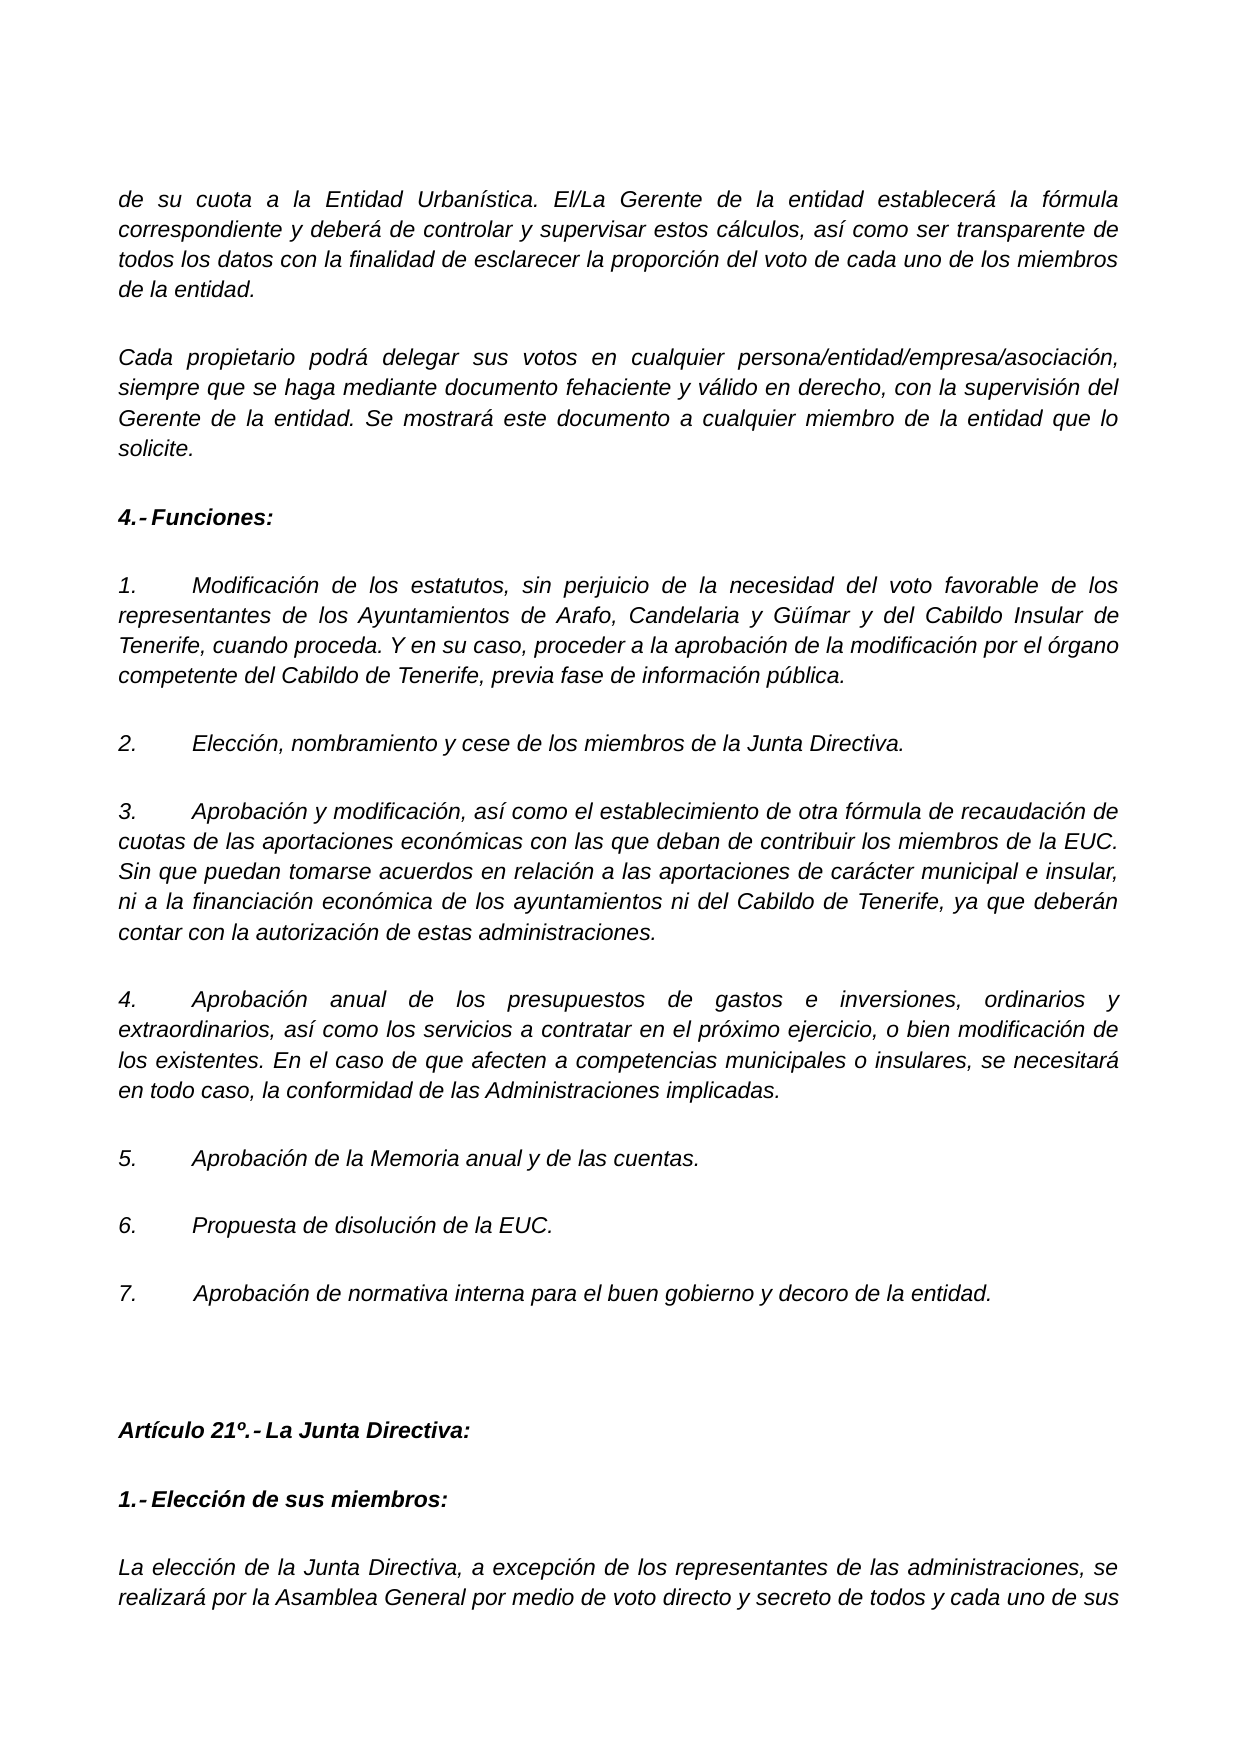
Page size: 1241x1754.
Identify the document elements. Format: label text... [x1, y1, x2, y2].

text La elección de la Junta Directiva, a excepción de los representantes de las administraciones, se realizará por la Asamblea General por medio de voto directo y secreto de todos y cada uno de sus [118, 1554, 1122, 1610]
text 6. Propuesta de disolución de la EUC. [118, 1212, 1122, 1239]
text Cada propietario podrá delegar sus votos en cualquier persona/entidad/empresa/asociación, siempre que se haga mediante documento fehaciente y válido en derecho, con la supervisión del Gerente de la entidad. Se mostrará este documento a cualquier miembro de la entidad que lo solicite. [118, 344, 1122, 461]
text 1.‐ Elección de sus miembros: [118, 1484, 1122, 1512]
text 7. Aprobación de normativa interna para el buen gobierno y decoro de la entidad. [118, 1280, 1122, 1306]
text 1. Modificación de los estatutos, sin perjuicio de la necesidad del voto favorable de los representantes de los Ayuntamientos de Arafo, Candelaria y Güímar y del Cabildo Insular de Tenerife, cuando proceda. Y en su caso, proceder a la aprobación de la modificación por el órgano competente del Cabildo de Tenerife, previa fase de información pública. [118, 572, 1122, 689]
text Artículo 21º.‐ La Junta Directiva: [118, 1415, 1122, 1443]
text 4. Aprobación anual de los presupuestos de gastos e inversiones, ordinarios y extraordinarios, así como los servicios a contratar en el próximo ejercicio, o bien modificación de los existentes. En el caso de que afecten a competencias municipales o insulares, se necesitará en todo caso, la conformidad de las Administraciones implicadas. [118, 986, 1122, 1103]
text 2. Elección, nombramiento y cese de los miembros de la Junta Directiva. [118, 730, 1122, 756]
text 5. Aprobación de la Memoria anual y de las cuentas. [118, 1144, 1122, 1171]
text 3. Aprobación y modificación, así como el establecimiento de otra fórmula de recaudación de cuotas de las aportaciones económicas con las que deban de contribuir los miembros de la EUC. Sin que puedan tomarse acuerdos en relación a las aportaciones de carácter municipal e insular, ni a la financiación económica de los ayuntamientos ni del Cabildo de Tenerife, ya que deberán contar con la autorización de estas administraciones. [118, 798, 1122, 945]
text 4.‐ Funciones: [118, 502, 1122, 530]
text de su cuota a la Entidad Urbanística. El/La Gerente de la entidad establecerá la fórmula correspondiente y deberá de controlar y supervisar estos cálculos, así como ser transparente de todos los datos con la finalidad de esclarecer la proporción del voto de cada uno de los miembros de la entidad. [118, 186, 1122, 303]
